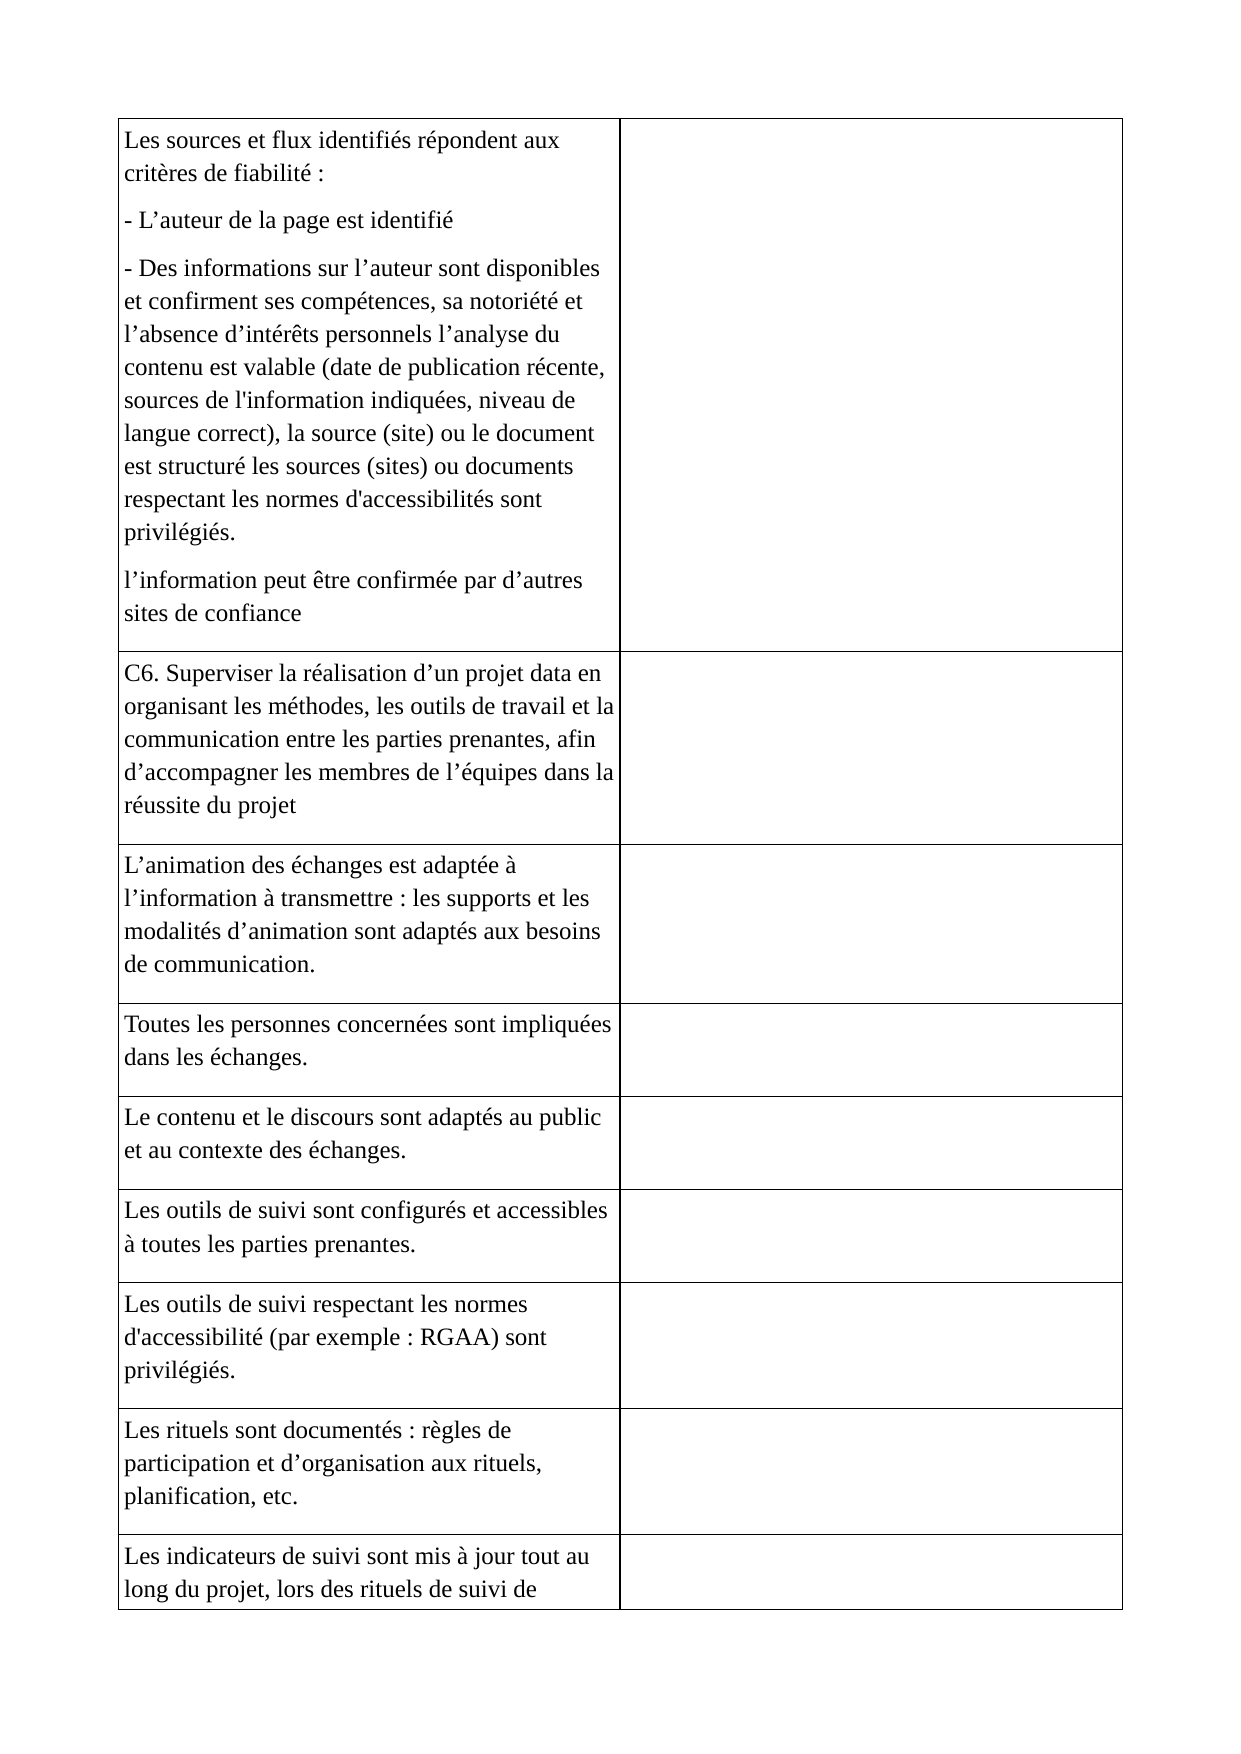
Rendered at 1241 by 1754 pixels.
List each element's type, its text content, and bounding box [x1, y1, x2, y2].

table_cell L’animation des échanges est adaptée à l’information à transmettre : les supports et les modalités d’animation sont adaptés aux besoins de communication. [119, 845, 619, 1003]
table_cell Le contenu et le discours sont adaptés au public et au contexte des échanges. [119, 1097, 619, 1189]
table_cell [621, 845, 1122, 1003]
table_cell Les rituels sont documentés : règles de participation et d’organisation aux rituels, planification, etc. [119, 1409, 619, 1534]
table_cell Les indicateurs de suivi sont mis à jour tout au long du projet, lors des rituels de suivi de [119, 1535, 619, 1608]
table_cell [621, 1283, 1122, 1408]
table_cell [621, 1535, 1122, 1608]
table_cell Les outils de suivi respectant les normes d'accessibilité (par exemple : RGAA) sont privilégiés. [119, 1283, 619, 1408]
table_cell [621, 1004, 1122, 1096]
table_cell Les sources et flux identifiés répondent aux critères de fiabilité : - L’auteur de la page est identifié - Des informations sur l’auteur sont disponibles et confirment ses compétences, sa notoriété et l’absence d’intérêts personnels l’analyse du contenu est valable (date de publication récente, sources de l'information indiquées, niveau de langue correct), la source (site) ou le document est structuré les sources (sites) ou documents respectant les normes d'accessibilités sont privilégiés. l’information peut être confirmée par d’autres sites de confiance [119, 119, 619, 651]
table_cell [621, 1190, 1122, 1282]
table_cell C6. Superviser la réalisation d’un projet data en organisant les méthodes, les outils de travail et la communication entre les parties prenantes, afin d’accompagner les membres de l’équipes dans la réussite du projet [119, 652, 619, 843]
table_cell [621, 119, 1122, 651]
table_cell [621, 1409, 1122, 1534]
table_cell Toutes les personnes concernées sont impliquées dans les échanges. [119, 1004, 619, 1096]
table_cell [621, 652, 1122, 843]
table_cell [621, 1097, 1122, 1189]
table_cell Les outils de suivi sont configurés et accessibles à toutes les parties prenantes. [119, 1190, 619, 1282]
